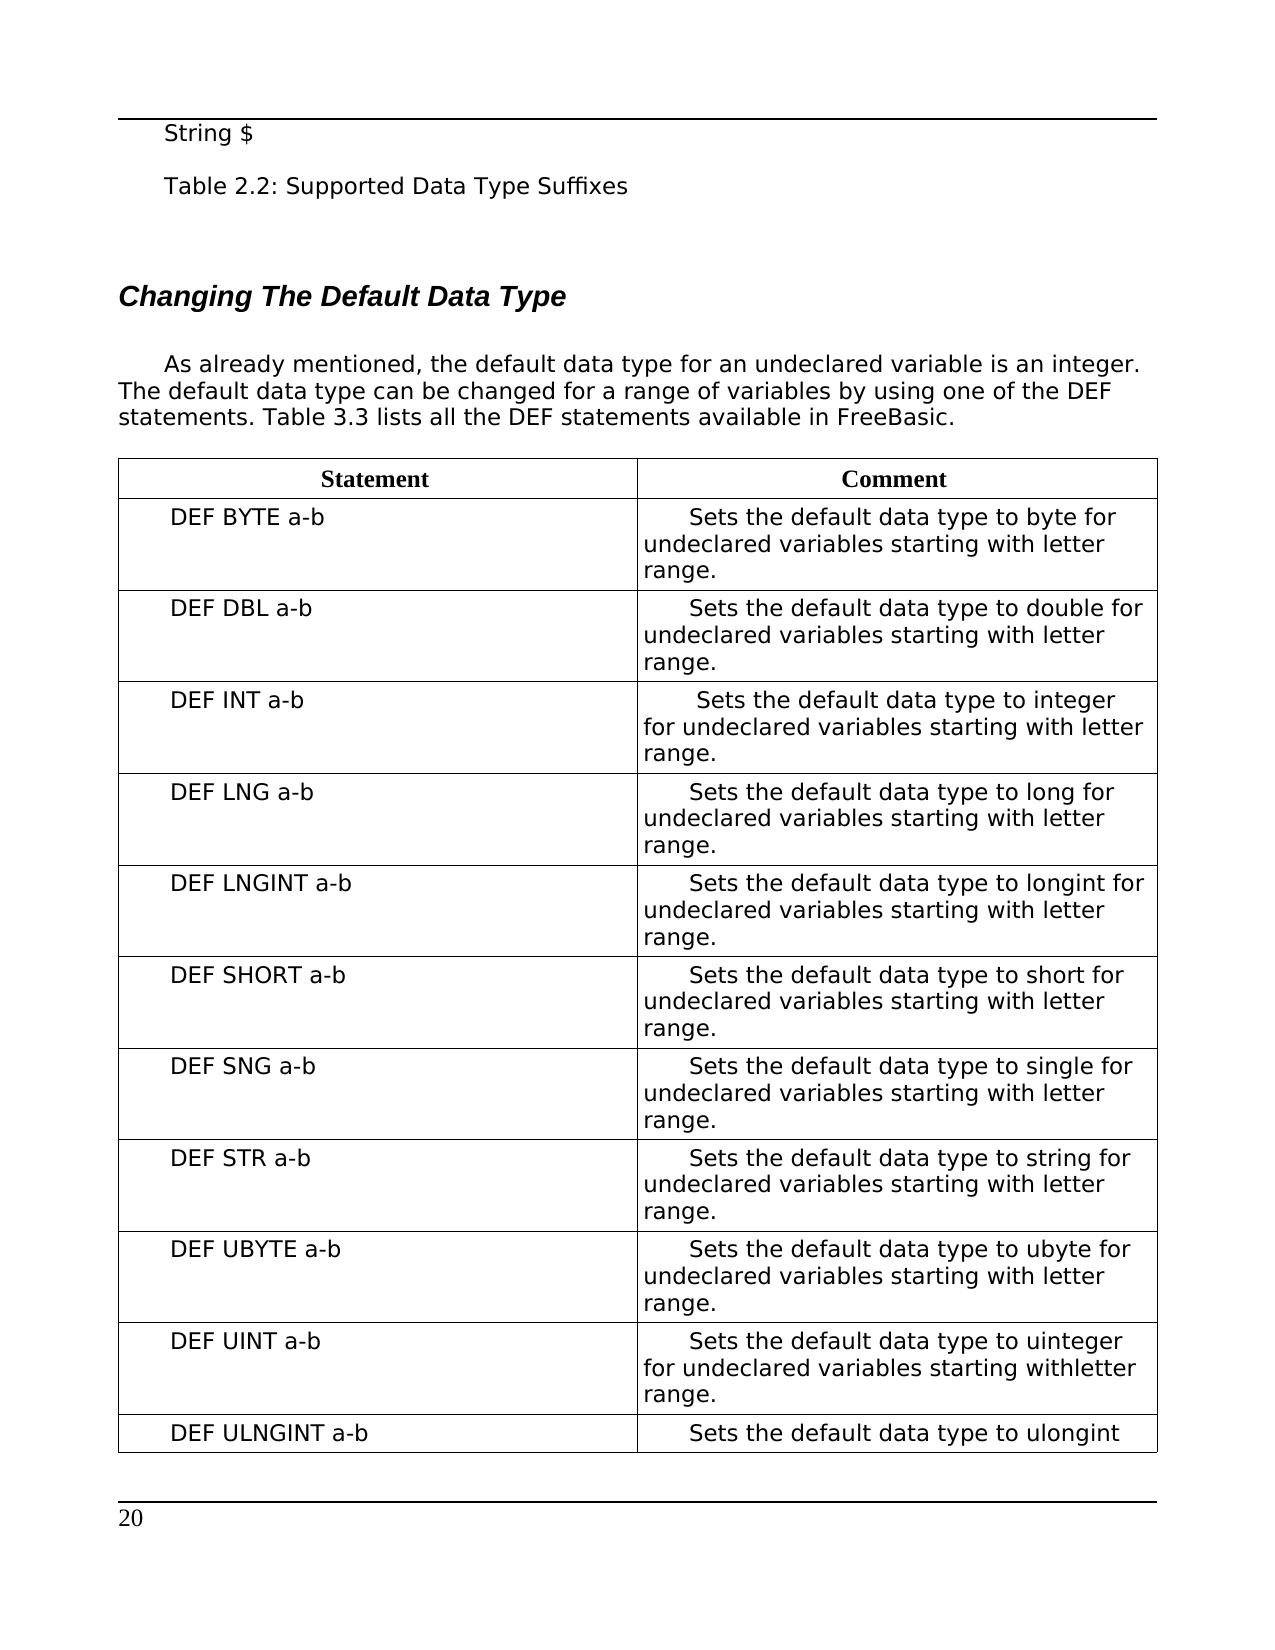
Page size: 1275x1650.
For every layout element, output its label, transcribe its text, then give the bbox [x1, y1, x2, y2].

table_cell DEF INT a-b [119, 682, 637, 773]
table_cell Sets the default data type to string for undeclared variables starting with letter range. [638, 1140, 1157, 1231]
table_cell DEF DBL a-b [119, 591, 637, 681]
table_cell DEF ULNGINT a-b [119, 1415, 637, 1452]
text As already mentioned, the default data type for an undeclared variable is an integer. The default data type can be changed for a range of variables by using one of the DEF statements. Table 3.3 lists all the DEF statements available in FreeBasic. [118, 351, 1157, 431]
table_cell Sets the default data type to ulongint [638, 1415, 1157, 1452]
table_header Comment [638, 459, 1157, 498]
table_cell DEF STR a-b [119, 1140, 637, 1231]
table_cell DEF SNG a-b [119, 1049, 637, 1139]
table_cell Sets the default data type to long for undeclared variables starting with letter range. [638, 774, 1157, 864]
table_cell Sets the default data type to uinteger for undeclared variables starting withletter range. [638, 1323, 1157, 1414]
table_cell DEF SHORT a-b [119, 957, 637, 1048]
table_cell Sets the default data type to integer for undeclared variables starting with letter range. [638, 682, 1157, 773]
table_cell DEF UBYTE a-b [119, 1232, 637, 1322]
table_header Statement [119, 459, 637, 498]
text String $ [118, 120, 1157, 147]
table_cell DEF LNGINT a-b [119, 866, 637, 956]
subtitle Changing The Default Data Type [118, 278, 1157, 312]
table_cell DEF BYTE a-b [119, 499, 637, 590]
table_cell Sets the default data type to ubyte for undeclared variables starting with letter range. [638, 1232, 1157, 1322]
text Table 2.2: Supported Data Type Suffixes [118, 173, 1157, 200]
table_cell DEF UINT a-b [119, 1323, 637, 1414]
table_cell Sets the default data type to short for undeclared variables starting with letter range. [638, 957, 1157, 1048]
table_cell Sets the default data type to byte for undeclared variables starting with letter range. [638, 499, 1157, 590]
table_cell Sets the default data type to double for undeclared variables starting with letter range. [638, 591, 1157, 681]
table_cell Sets the default data type to longint for undeclared variables starting with letter range. [638, 866, 1157, 956]
table_cell DEF LNG a-b [119, 774, 637, 864]
table_cell Sets the default data type to single for undeclared variables starting with letter range. [638, 1049, 1157, 1139]
